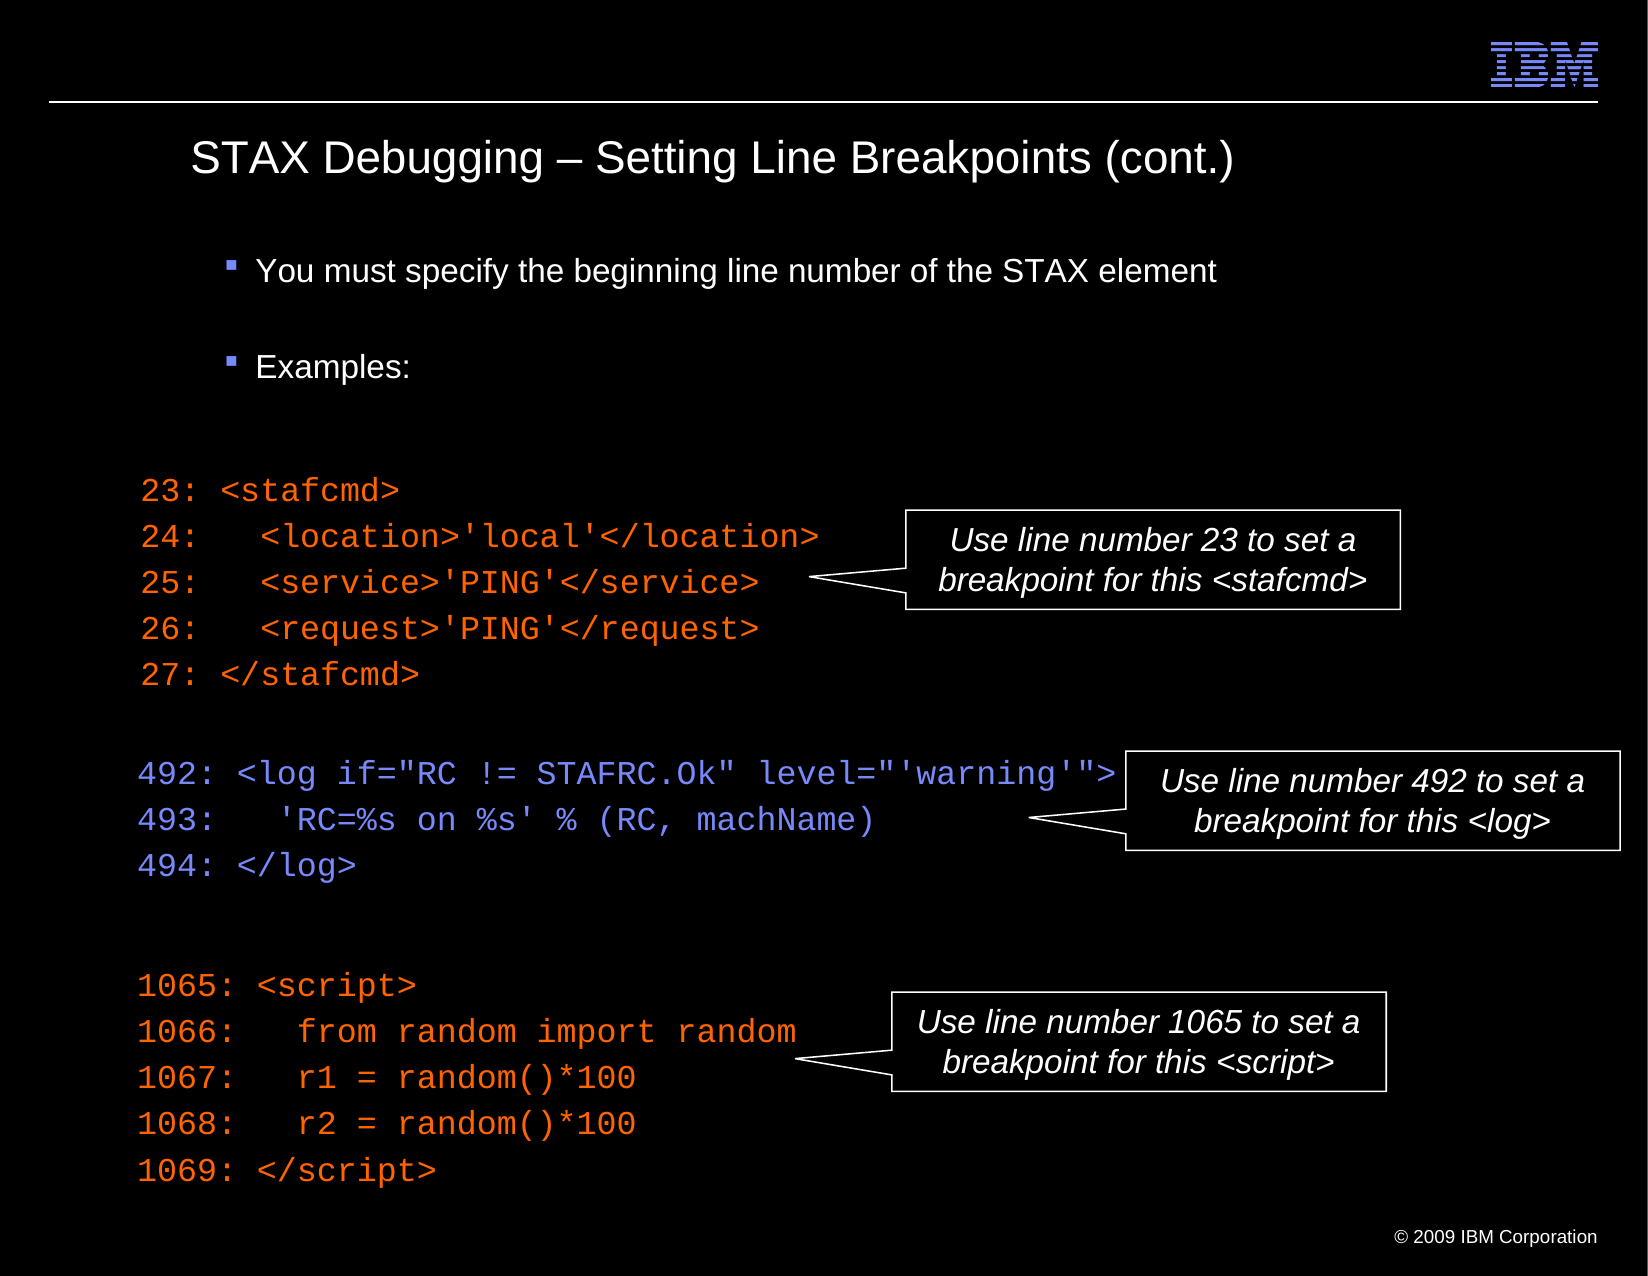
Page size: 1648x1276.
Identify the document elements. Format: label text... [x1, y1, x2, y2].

text_box Use line number 23 to set a breakpoint for this <stafcmd> [808, 510, 1401, 610]
list You must specify the beginning line number of the STAX element Examples: [207, 240, 1449, 459]
text_box Use line number 1065 to set a breakpoint for this <script> [794, 992, 1387, 1092]
picture [1491, 42, 1598, 87]
text_box 1065: <script> 1066: from random import random 1067: r1 = random()*100 1068: r2 = random()*100 1069: </script> [137, 963, 906, 1188]
text_box 23: <stafcmd> 24: <location>'local'</location> 25: <service>'PING'</service> 26: <request>'PING'</request> 27: </stafcmd> [140, 467, 852, 693]
text_box Use line number 492 to set a breakpoint for this <log> [1028, 751, 1621, 851]
text_box STAX Debugging – Setting Line Breakpoints (cont.) [173, 125, 1648, 218]
text_box 492: <log if="RC != STAFRC.Ok" level="'warning'"> 493: 'RC=%s on %s' % (RC, machName) 494: </log> [137, 751, 1126, 884]
